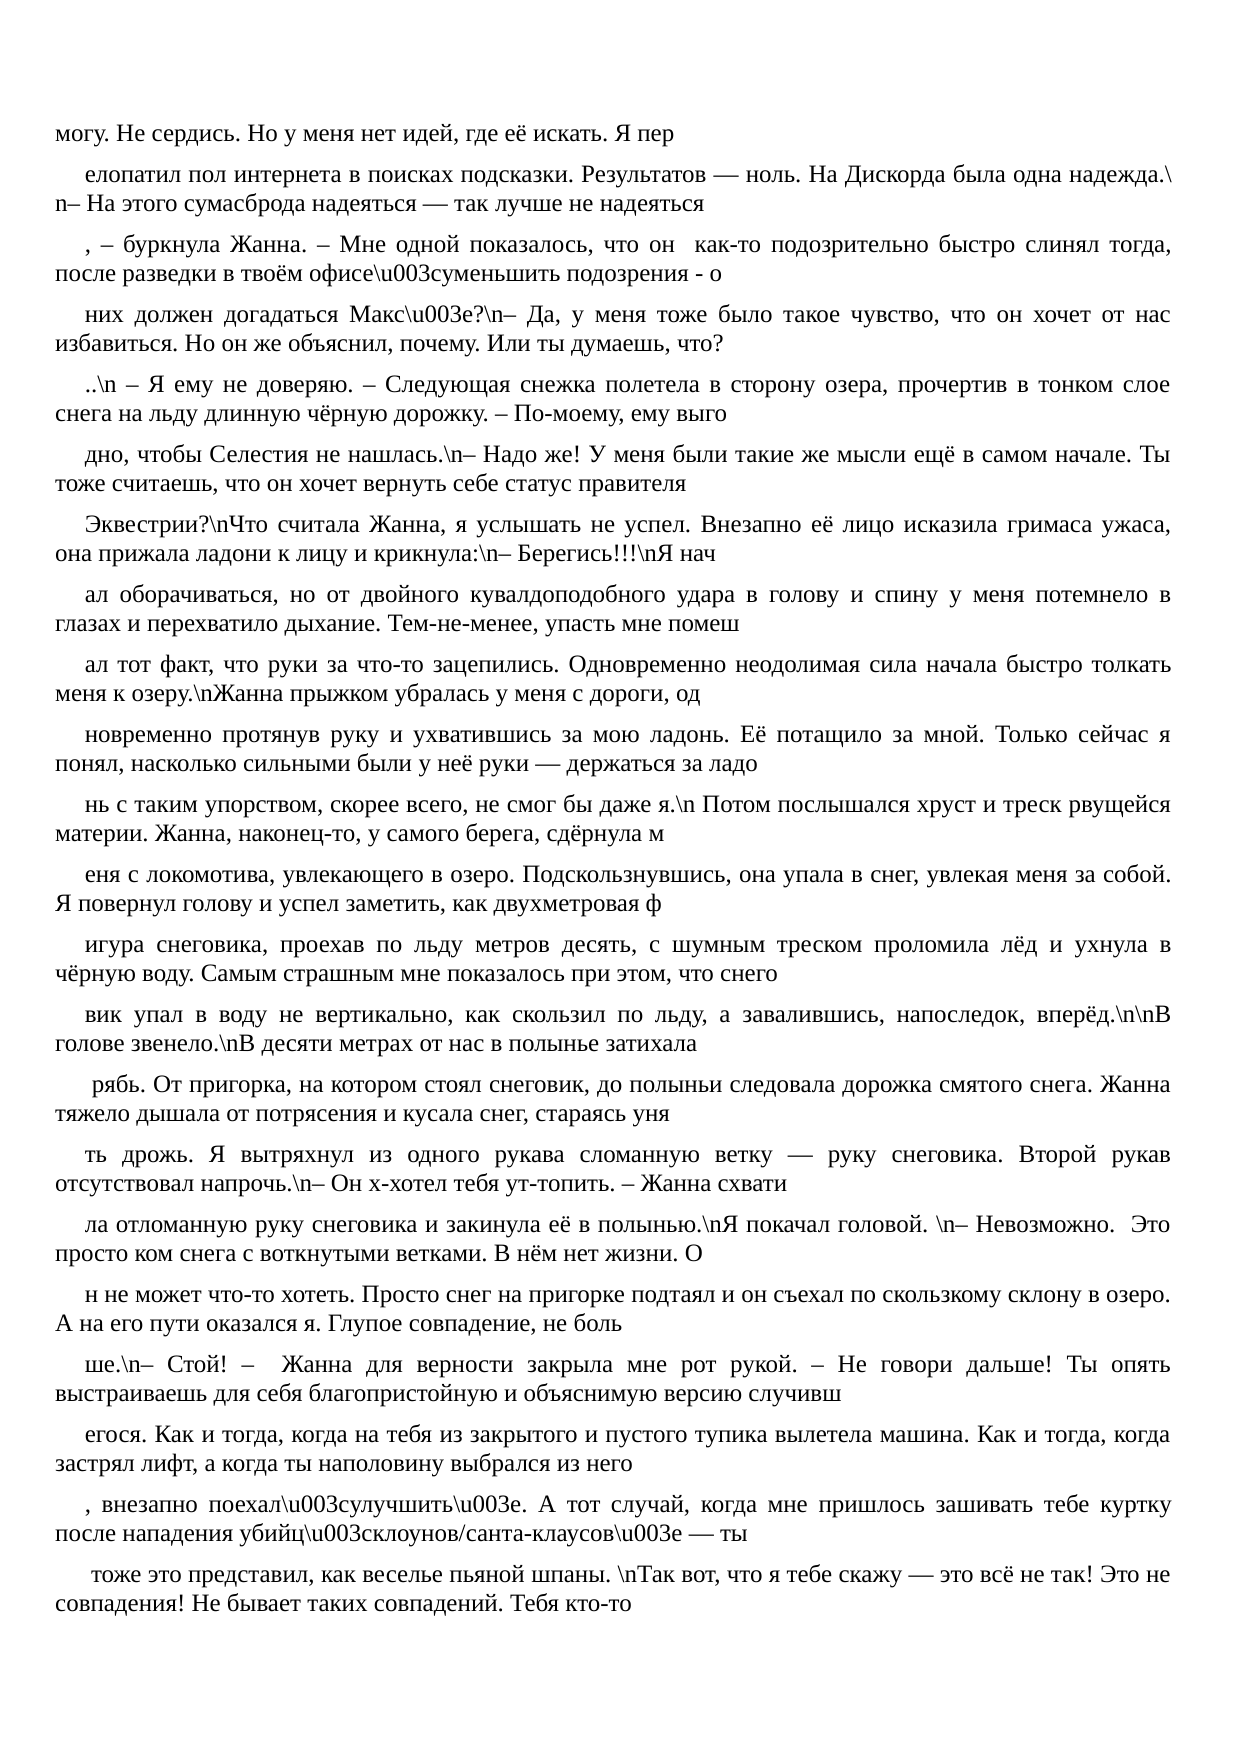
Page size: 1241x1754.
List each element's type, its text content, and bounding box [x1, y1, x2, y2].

text могу. Не сердись. Но у меня нет идей, где её искать. Я пер [55, 118, 1172, 147]
text них должен догадаться Макс\u003e?\n– Да, у меня тоже было такое чувство, что он хочет от нас избавиться. Но он же объяснил, почему. Или ты думаешь, что? [55, 299, 1172, 357]
text вик упал в воду не вертикально, как скользил по льду, а завалившись, напоследок, вперёд.\n\nВ голове звенело.\nВ десяти метрах от нас в полынье затихала [55, 999, 1172, 1057]
text ла отломанную руку снеговика и закинула её в полынью.\nЯ покачал головой. \n– Невозможно. Это просто ком снега с воткнутыми ветками. В нём нет жизни. О [55, 1209, 1172, 1267]
text ал тот факт, что руки за что-то зацепились. Одновременно неодолимая сила начала быстро толкать меня к озеру.\nЖанна прыжком убралась у меня с дороги, од [55, 649, 1172, 707]
text егося. Как и тогда, когда на тебя из закрытого и пустого тупика вылетела машина. Как и тогда, когда застрял лифт, а когда ты наполовину выбрался из него [55, 1419, 1172, 1477]
text , – буркнула Жанна. – Мне одной показалось, что он как-то подозрительно быстро слинял тогда, после разведки в твоём офисе\u003cуменьшить подозрения - о [55, 229, 1172, 287]
text нь с таким упорством, скорее всего, не смог бы даже я.\n Потом послышался хруст и треск рвущейся материи. Жанна, наконец-то, у самого берега, сдёрнула м [55, 789, 1172, 847]
text ..\n – Я ему не доверяю. – Следующая снежка полетела в сторону озера, прочертив в тонком слое снега на льду длинную чёрную дорожку. – По-моему, ему выго [55, 369, 1172, 427]
text рябь. От пригорка, на котором стоял снеговик, до полыньи следовала дорожка смятого снега. Жанна тяжело дышала от потрясения и кусала снег, стараясь уня [55, 1069, 1172, 1127]
text ал оборачиваться, но от двойного кувалдоподобного удара в голову и спину у меня потемнело в глазах и перехватило дыхание. Тем-не-менее, упасть мне помеш [55, 579, 1172, 637]
text тоже это представил, как веселье пьяной шпаны. \nТак вот, что я тебе скажу — это всё не так! Это не совпадения! Не бывает таких совпадений. Тебя кто-то [55, 1559, 1172, 1617]
text дно, чтобы Селестия не нашлась.\n– Надо же! У меня были такие же мысли ещё в самом начале. Ты тоже считаешь, что он хочет вернуть себе статус правителя [55, 439, 1172, 497]
text , внезапно поехал\u003cулучшить\u003e. А тот случай, когда мне пришлось зашивать тебе куртку после нападения убийц\u003cклоунов/санта-клаусов\u003e — ты [55, 1489, 1172, 1547]
text н не может что-то хотеть. Просто снег на пригорке подтаял и он съехал по скользкому склону в озеро. А на его пути оказался я. Глупое совпадение, не боль [55, 1279, 1172, 1337]
text игура снеговика, проехав по льду метров десять, с шумным треском проломила лёд и ухнула в чёрную воду. Самым страшным мне показалось при этом, что снего [55, 929, 1172, 987]
text ше.\n– Стой! – Жанна для верности закрыла мне рот рукой. – Не говори дальше! Ты опять выстраиваешь для себя благопристойную и объяснимую версию случивш [55, 1349, 1172, 1407]
text еня с локомотива, увлекающего в озеро. Подскользнувшись, она упала в снег, увлекая меня за собой. Я повернул голову и успел заметить, как двухметровая ф [55, 859, 1172, 917]
text Эквестрии?\nЧто считала Жанна, я услышать не успел. Внезапно её лицо исказила гримаса ужаса, она прижала ладони к лицу и крикнула:\n– Берегись!!!\nЯ нач [55, 509, 1172, 567]
text ть дрожь. Я вытряхнул из одного рукава сломанную ветку — руку снеговика. Второй рукав отсутствовал напрочь.\n– Он х-хотел тебя ут-топить. – Жанна схвати [55, 1139, 1172, 1197]
text новременно протянув руку и ухватившись за мою ладонь. Её потащило за мной. Только сейчас я понял, насколько сильными были у неё руки — держаться за ладо [55, 719, 1172, 777]
text елопатил пол интернета в поисках подсказки. Результатов — ноль. На Дискорда была одна надежда.\n– На этого сумасброда надеяться — так лучше не надеяться [55, 159, 1172, 217]
